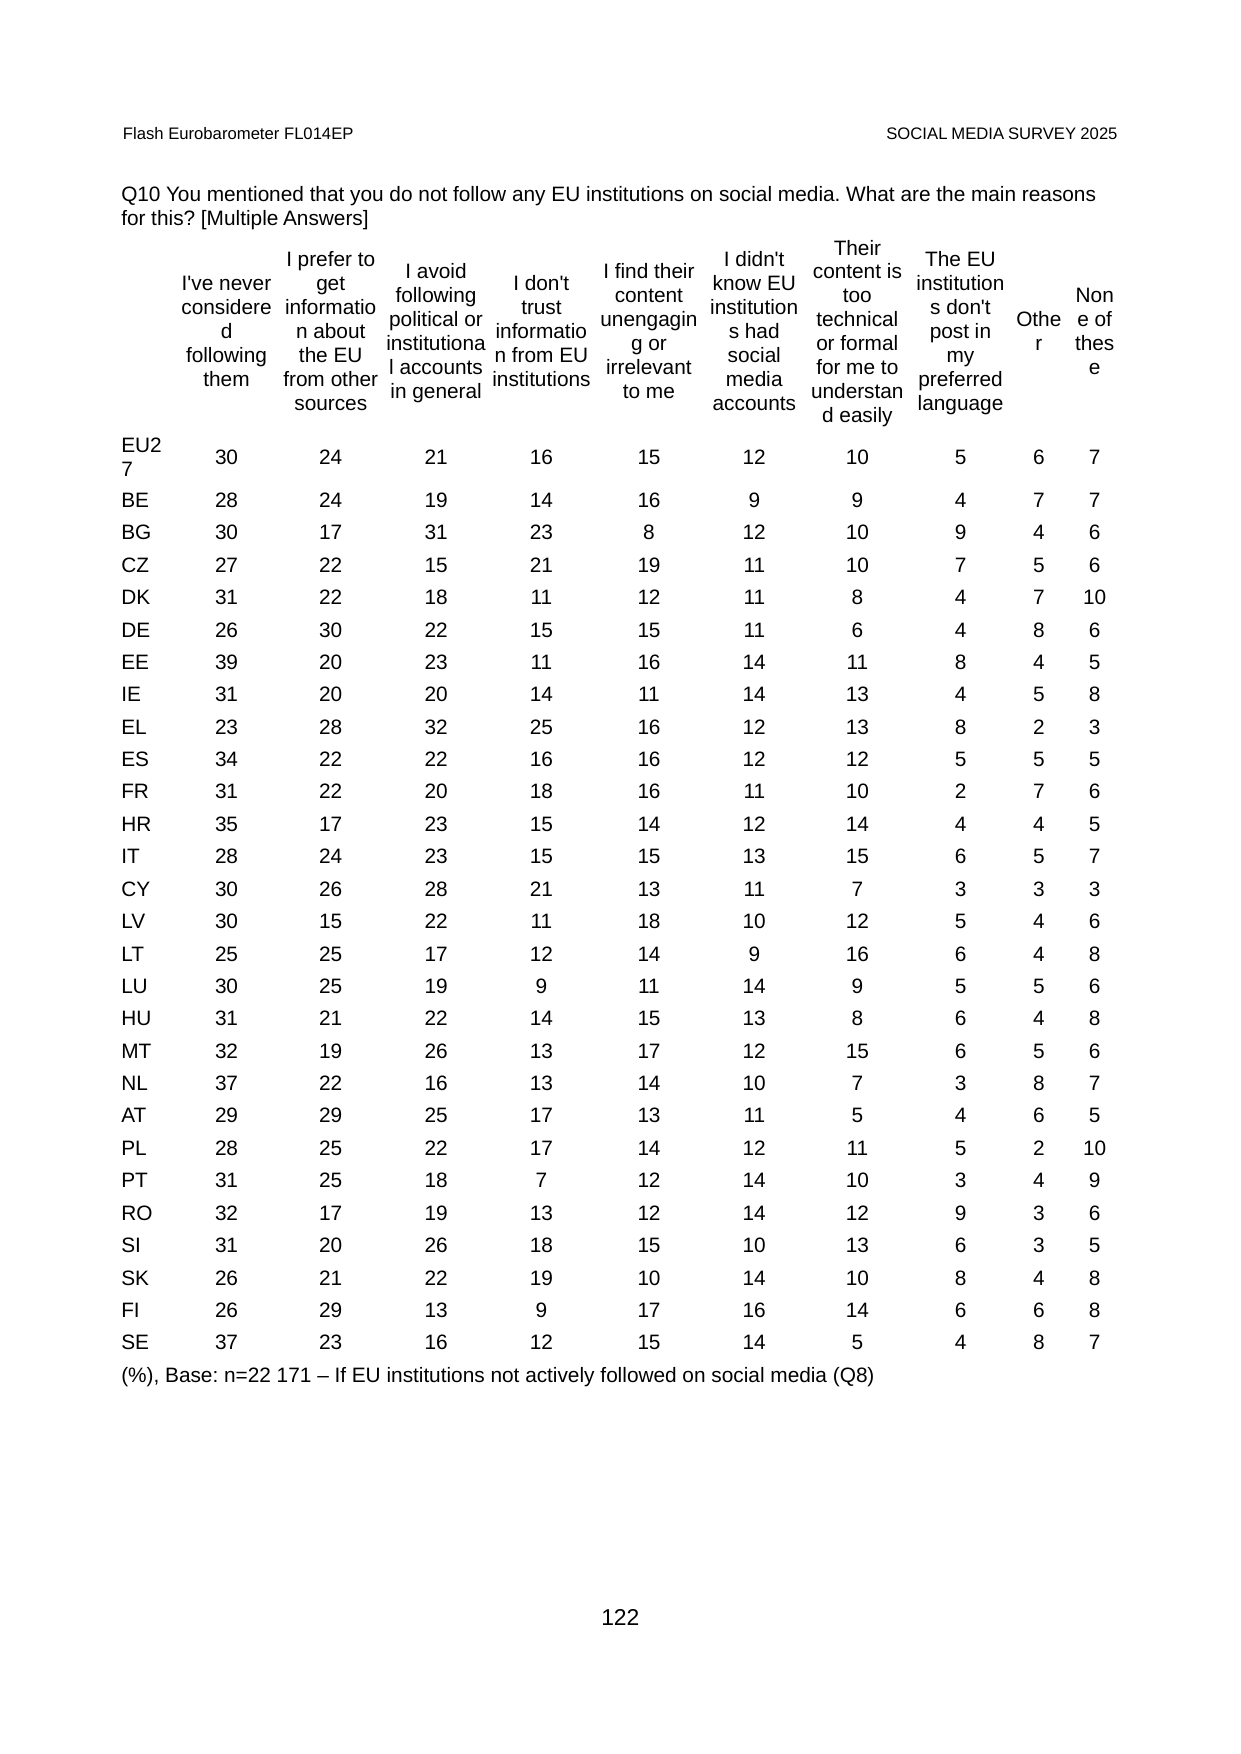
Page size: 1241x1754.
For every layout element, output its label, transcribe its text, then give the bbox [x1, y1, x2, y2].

table_cell 12 [804, 1196, 910, 1229]
table_cell 4 [1010, 1164, 1067, 1196]
table_cell 14 [594, 937, 704, 969]
table_cell 14 [704, 1326, 804, 1358]
table_cell 23 [489, 516, 593, 548]
table_cell 12 [489, 937, 593, 969]
table_cell 2 [910, 775, 1010, 808]
table_cell 8 [1010, 1067, 1067, 1099]
table_cell 5 [910, 970, 1010, 1002]
table_cell 10 [594, 1261, 704, 1293]
table_cell 12 [594, 581, 704, 613]
table_cell 17 [278, 1196, 383, 1229]
table_cell 5 [804, 1326, 910, 1358]
table_cell 15 [594, 613, 704, 646]
table_cell DE [118, 613, 174, 646]
table_cell 3 [910, 873, 1010, 905]
table_cell 18 [594, 905, 704, 937]
table_cell 14 [489, 678, 593, 710]
table_cell 8 [910, 1261, 1010, 1293]
table_cell 4 [910, 613, 1010, 646]
table_cell 8 [1010, 1326, 1067, 1358]
table_cell 6 [1067, 1034, 1122, 1067]
table_cell 12 [704, 1132, 804, 1164]
table_cell 10 [804, 1164, 910, 1196]
table_cell FI [118, 1294, 174, 1326]
table_cell 16 [383, 1067, 489, 1099]
table_cell 16 [594, 743, 704, 775]
table_cell 19 [489, 1261, 593, 1293]
table_cell EL [118, 710, 174, 743]
table_cell 31 [174, 1229, 278, 1261]
table_cell 8 [804, 581, 910, 613]
table_cell 12 [594, 1196, 704, 1229]
table_cell I find their content unengaging or irrelevant to me [594, 233, 704, 430]
table_cell 3 [1067, 873, 1122, 905]
table_cell 4 [1010, 905, 1067, 937]
table_cell 6 [804, 613, 910, 646]
table_cell 4 [1010, 1002, 1067, 1034]
table_cell 31 [383, 516, 489, 548]
table_cell 7 [1010, 484, 1067, 516]
table_cell LT [118, 937, 174, 969]
table_cell 31 [174, 1164, 278, 1196]
table_cell 28 [174, 840, 278, 872]
table_cell 21 [489, 549, 593, 581]
table_cell 11 [704, 1099, 804, 1132]
table_cell 11 [594, 678, 704, 710]
table_cell 16 [489, 743, 593, 775]
table_cell 25 [278, 1132, 383, 1164]
table_cell IT [118, 840, 174, 872]
table_cell 13 [489, 1067, 593, 1099]
table_cell 26 [278, 873, 383, 905]
table_cell 35 [174, 808, 278, 840]
table_cell Their content is too technical or formal for me to understand easily [804, 233, 910, 430]
table_cell 10 [804, 516, 910, 548]
table_cell 20 [278, 678, 383, 710]
table_cell 22 [278, 775, 383, 808]
table_cell 22 [383, 1002, 489, 1034]
table_cell 6 [1067, 613, 1122, 646]
table_cell 13 [804, 1229, 910, 1261]
table_cell 11 [704, 581, 804, 613]
table_cell 22 [278, 549, 383, 581]
table_cell 6 [910, 937, 1010, 969]
table_cell 13 [489, 1034, 593, 1067]
table_cell 13 [704, 1002, 804, 1034]
table_cell 6 [910, 1002, 1010, 1034]
table_cell 15 [594, 840, 704, 872]
table_cell 15 [383, 549, 489, 581]
table_cell 6 [1067, 775, 1122, 808]
table_cell BE [118, 484, 174, 516]
table_cell 14 [704, 970, 804, 1002]
table_cell 23 [278, 1326, 383, 1358]
table_cell 31 [174, 775, 278, 808]
table_cell 15 [804, 1034, 910, 1067]
table_cell EU27 [118, 430, 174, 484]
table_cell 25 [278, 937, 383, 969]
table_cell None of these [1067, 233, 1122, 430]
table_cell 3 [1010, 1229, 1067, 1261]
table_cell 3 [1010, 1196, 1067, 1229]
table_cell 29 [278, 1099, 383, 1132]
table_cell 14 [594, 808, 704, 840]
table_cell EE [118, 646, 174, 678]
table_cell 9 [910, 1196, 1010, 1229]
table_cell 9 [489, 970, 593, 1002]
table_cell 6 [1067, 970, 1122, 1002]
table_cell 7 [1067, 840, 1122, 872]
table_cell Other [1010, 233, 1067, 430]
table_cell 30 [174, 516, 278, 548]
table_cell 22 [383, 743, 489, 775]
table_cell 16 [594, 484, 704, 516]
table_cell 15 [489, 840, 593, 872]
table_cell 21 [278, 1261, 383, 1293]
table_cell 8 [1067, 1261, 1122, 1293]
table_cell 22 [278, 743, 383, 775]
table_cell 12 [594, 1164, 704, 1196]
table_cell 4 [1010, 1261, 1067, 1293]
table_cell HR [118, 808, 174, 840]
table_cell 3 [1010, 873, 1067, 905]
table_cell 22 [383, 905, 489, 937]
table_cell 25 [278, 970, 383, 1002]
table_cell 14 [489, 484, 593, 516]
table_cell SE [118, 1326, 174, 1358]
table_cell 13 [704, 840, 804, 872]
table_cell 11 [704, 873, 804, 905]
table_cell 22 [278, 581, 383, 613]
table_cell 8 [1067, 1002, 1122, 1034]
table_cell 10 [1067, 581, 1122, 613]
table_cell 23 [174, 710, 278, 743]
table_cell 7 [1010, 581, 1067, 613]
table_cell 14 [594, 1067, 704, 1099]
table_cell 4 [910, 808, 1010, 840]
table_cell 26 [174, 613, 278, 646]
table_cell 12 [804, 905, 910, 937]
table_cell 23 [383, 646, 489, 678]
table_cell 32 [174, 1034, 278, 1067]
table_cell 11 [804, 646, 910, 678]
table_cell 16 [594, 646, 704, 678]
table_header Q10 You mentioned that you do not follow any EU institutions on social media. What are the main reasons for this? [Multiple Answers] [118, 179, 1122, 232]
table_cell The EU institutions don't post in my preferred language [910, 233, 1010, 430]
table_cell LU [118, 970, 174, 1002]
table_cell FR [118, 775, 174, 808]
table_cell 8 [1067, 1294, 1122, 1326]
table_cell 19 [278, 1034, 383, 1067]
table_cell 4 [910, 1099, 1010, 1132]
table_cell BG [118, 516, 174, 548]
table_cell 14 [594, 1132, 704, 1164]
table_cell 22 [278, 1067, 383, 1099]
table_cell 12 [704, 516, 804, 548]
table_cell 14 [704, 1164, 804, 1196]
table_cell 20 [383, 678, 489, 710]
table_cell 17 [594, 1294, 704, 1326]
table_cell IE [118, 678, 174, 710]
table_cell CY [118, 873, 174, 905]
table_cell 3 [910, 1067, 1010, 1099]
table_cell 10 [704, 1229, 804, 1261]
table_cell 14 [704, 1261, 804, 1293]
table_cell 7 [1067, 484, 1122, 516]
table_cell AT [118, 1099, 174, 1132]
table_cell 34 [174, 743, 278, 775]
table_cell SI [118, 1229, 174, 1261]
table_cell 15 [804, 840, 910, 872]
table_cell 11 [704, 613, 804, 646]
table_cell 8 [594, 516, 704, 548]
table_cell 18 [383, 581, 489, 613]
table_cell 15 [594, 430, 704, 484]
table_cell 3 [1067, 710, 1122, 743]
table_cell 15 [278, 905, 383, 937]
table_cell 32 [174, 1196, 278, 1229]
table_cell 19 [383, 1196, 489, 1229]
table_cell 18 [489, 1229, 593, 1261]
table_cell 28 [174, 1132, 278, 1164]
table_cell 24 [278, 430, 383, 484]
table_cell 9 [704, 484, 804, 516]
table_cell I prefer to get information about the EU from other sources [278, 233, 383, 430]
table_cell 8 [1067, 678, 1122, 710]
table_cell 37 [174, 1067, 278, 1099]
table_cell 9 [804, 970, 910, 1002]
table_cell 6 [1010, 1099, 1067, 1132]
table_cell 18 [489, 775, 593, 808]
table_cell 5 [1067, 1229, 1122, 1261]
table_cell 16 [383, 1326, 489, 1358]
table_cell 29 [278, 1294, 383, 1326]
table_cell 9 [704, 937, 804, 969]
table_cell 6 [1067, 905, 1122, 937]
table_cell 9 [489, 1294, 593, 1326]
table_cell 23 [383, 808, 489, 840]
table_cell 7 [489, 1164, 593, 1196]
table_cell 7 [1067, 1067, 1122, 1099]
table_cell PL [118, 1132, 174, 1164]
table_cell 10 [804, 430, 910, 484]
table_cell 30 [174, 905, 278, 937]
table_cell 24 [278, 484, 383, 516]
table_cell 5 [1010, 678, 1067, 710]
table_cell 15 [594, 1326, 704, 1358]
table_cell 16 [594, 710, 704, 743]
table_cell SK [118, 1261, 174, 1293]
table_cell 5 [910, 905, 1010, 937]
table_cell 8 [910, 710, 1010, 743]
table_cell 30 [174, 873, 278, 905]
table_cell 4 [910, 678, 1010, 710]
table_cell 4 [1010, 808, 1067, 840]
table_cell 6 [910, 1229, 1010, 1261]
table_cell 15 [594, 1002, 704, 1034]
table_cell 11 [804, 1132, 910, 1164]
table_cell 17 [489, 1099, 593, 1132]
table_cell 17 [278, 516, 383, 548]
table_cell 27 [174, 549, 278, 581]
table_cell 5 [1010, 1034, 1067, 1067]
table_cell 24 [278, 840, 383, 872]
table_cell 13 [383, 1294, 489, 1326]
table_cell 22 [383, 1132, 489, 1164]
table_cell 5 [1010, 970, 1067, 1002]
table_cell 10 [1067, 1132, 1122, 1164]
table_cell 6 [910, 1034, 1010, 1067]
table_cell 6 [1067, 516, 1122, 548]
table_cell 12 [704, 430, 804, 484]
table_cell 13 [489, 1196, 593, 1229]
table_cell 17 [383, 937, 489, 969]
table_cell 30 [278, 613, 383, 646]
table_cell 8 [804, 1002, 910, 1034]
table_cell 4 [1010, 516, 1067, 548]
table_cell 10 [704, 1067, 804, 1099]
table_cell 25 [174, 937, 278, 969]
table_cell 4 [1010, 937, 1067, 969]
table_cell 5 [804, 1099, 910, 1132]
table_cell 11 [489, 646, 593, 678]
table_cell 12 [489, 1326, 593, 1358]
table_cell 5 [1067, 1099, 1122, 1132]
table_cell 5 [1067, 646, 1122, 678]
table_cell 5 [1067, 808, 1122, 840]
table_cell ES [118, 743, 174, 775]
table_cell 19 [594, 549, 704, 581]
table_cell 6 [1010, 1294, 1067, 1326]
table_cell 13 [804, 678, 910, 710]
table_cell 22 [383, 613, 489, 646]
table_cell 8 [1010, 613, 1067, 646]
table_cell 8 [910, 646, 1010, 678]
table_cell 12 [704, 710, 804, 743]
table_cell 29 [174, 1099, 278, 1132]
table_cell [118, 233, 174, 430]
table_cell 8 [1067, 937, 1122, 969]
table_cell 4 [1010, 646, 1067, 678]
table_cell 11 [704, 549, 804, 581]
table_cell 11 [489, 581, 593, 613]
table_cell 14 [704, 678, 804, 710]
table_cell 12 [704, 808, 804, 840]
table_cell 14 [489, 1002, 593, 1034]
table_cell DK [118, 581, 174, 613]
table_cell 14 [704, 646, 804, 678]
table_cell 30 [174, 430, 278, 484]
table_cell 20 [278, 646, 383, 678]
table_cell 16 [489, 430, 593, 484]
table_cell 14 [804, 1294, 910, 1326]
table_cell 4 [910, 1326, 1010, 1358]
table_cell HU [118, 1002, 174, 1034]
table_cell RO [118, 1196, 174, 1229]
table_cell I don't trust information from EU institutions [489, 233, 593, 430]
table_cell 31 [174, 581, 278, 613]
table_cell 31 [174, 678, 278, 710]
table_cell 28 [174, 484, 278, 516]
table_cell 7 [1067, 1326, 1122, 1358]
table_cell 28 [278, 710, 383, 743]
table_cell 17 [594, 1034, 704, 1067]
table_cell 7 [804, 1067, 910, 1099]
table_cell 12 [804, 743, 910, 775]
table_cell 16 [594, 775, 704, 808]
table_cell 23 [383, 840, 489, 872]
table_cell 14 [704, 1196, 804, 1229]
table_cell 25 [489, 710, 593, 743]
table_cell 21 [489, 873, 593, 905]
table_cell 3 [910, 1164, 1010, 1196]
table_cell 7 [910, 549, 1010, 581]
table_cell 5 [1010, 549, 1067, 581]
table_cell 2 [1010, 1132, 1067, 1164]
table_cell 12 [704, 743, 804, 775]
table_cell 10 [804, 549, 910, 581]
table_cell 17 [489, 1132, 593, 1164]
table_cell LV [118, 905, 174, 937]
table_cell 10 [704, 905, 804, 937]
table_cell 9 [1067, 1164, 1122, 1196]
table_cell 5 [910, 743, 1010, 775]
table_cell 5 [1067, 743, 1122, 775]
table_cell 20 [383, 775, 489, 808]
table_cell 26 [383, 1034, 489, 1067]
table_cell 21 [383, 430, 489, 484]
table_cell 11 [594, 970, 704, 1002]
table_cell 15 [489, 808, 593, 840]
table_cell 5 [910, 1132, 1010, 1164]
table_cell 31 [174, 1002, 278, 1034]
table_cell 7 [804, 873, 910, 905]
table_cell 11 [704, 775, 804, 808]
table_cell 10 [804, 775, 910, 808]
table_cell 6 [910, 1294, 1010, 1326]
table_cell 6 [1067, 549, 1122, 581]
table_cell 19 [383, 484, 489, 516]
table_cell 7 [1010, 775, 1067, 808]
table_cell 26 [174, 1294, 278, 1326]
table_cell I've never considered following them [174, 233, 278, 430]
table_cell 10 [804, 1261, 910, 1293]
table_cell 25 [383, 1099, 489, 1132]
table_cell 18 [383, 1164, 489, 1196]
table_cell MT [118, 1034, 174, 1067]
table_cell 7 [1067, 430, 1122, 484]
table_cell 4 [910, 484, 1010, 516]
table_cell 16 [804, 937, 910, 969]
table_cell 17 [278, 808, 383, 840]
table_cell 6 [1010, 430, 1067, 484]
table_cell 4 [910, 581, 1010, 613]
table_cell 5 [1010, 840, 1067, 872]
table_cell 14 [804, 808, 910, 840]
table_cell 13 [594, 873, 704, 905]
table_cell NL [118, 1067, 174, 1099]
table_cell 37 [174, 1326, 278, 1358]
table_cell 22 [383, 1261, 489, 1293]
table_cell (%), Base: n=22 171 – If EU institutions not actively followed on social media (Q8) [118, 1358, 1122, 1391]
table_cell 11 [489, 905, 593, 937]
table_cell 28 [383, 873, 489, 905]
table_cell 9 [804, 484, 910, 516]
table_cell 13 [804, 710, 910, 743]
table_cell I avoid following political or institutional accounts in general [383, 233, 489, 430]
table_cell PT [118, 1164, 174, 1196]
table_cell 25 [278, 1164, 383, 1196]
table_cell 5 [910, 430, 1010, 484]
table_cell 26 [174, 1261, 278, 1293]
table_cell 21 [278, 1002, 383, 1034]
table_cell 32 [383, 710, 489, 743]
table_cell 15 [489, 613, 593, 646]
table_cell 19 [383, 970, 489, 1002]
table_cell CZ [118, 549, 174, 581]
table_cell I didn't know EU institutions had social media accounts [704, 233, 804, 430]
table_cell 26 [383, 1229, 489, 1261]
table_cell 12 [704, 1034, 804, 1067]
table_cell 13 [594, 1099, 704, 1132]
table_cell 15 [594, 1229, 704, 1261]
table_cell 6 [910, 840, 1010, 872]
table_cell 2 [1010, 710, 1067, 743]
table_cell 9 [910, 516, 1010, 548]
table_cell 5 [1010, 743, 1067, 775]
table_cell 39 [174, 646, 278, 678]
table_cell 30 [174, 970, 278, 1002]
table_cell 20 [278, 1229, 383, 1261]
table_cell 16 [704, 1294, 804, 1326]
table_cell 6 [1067, 1196, 1122, 1229]
